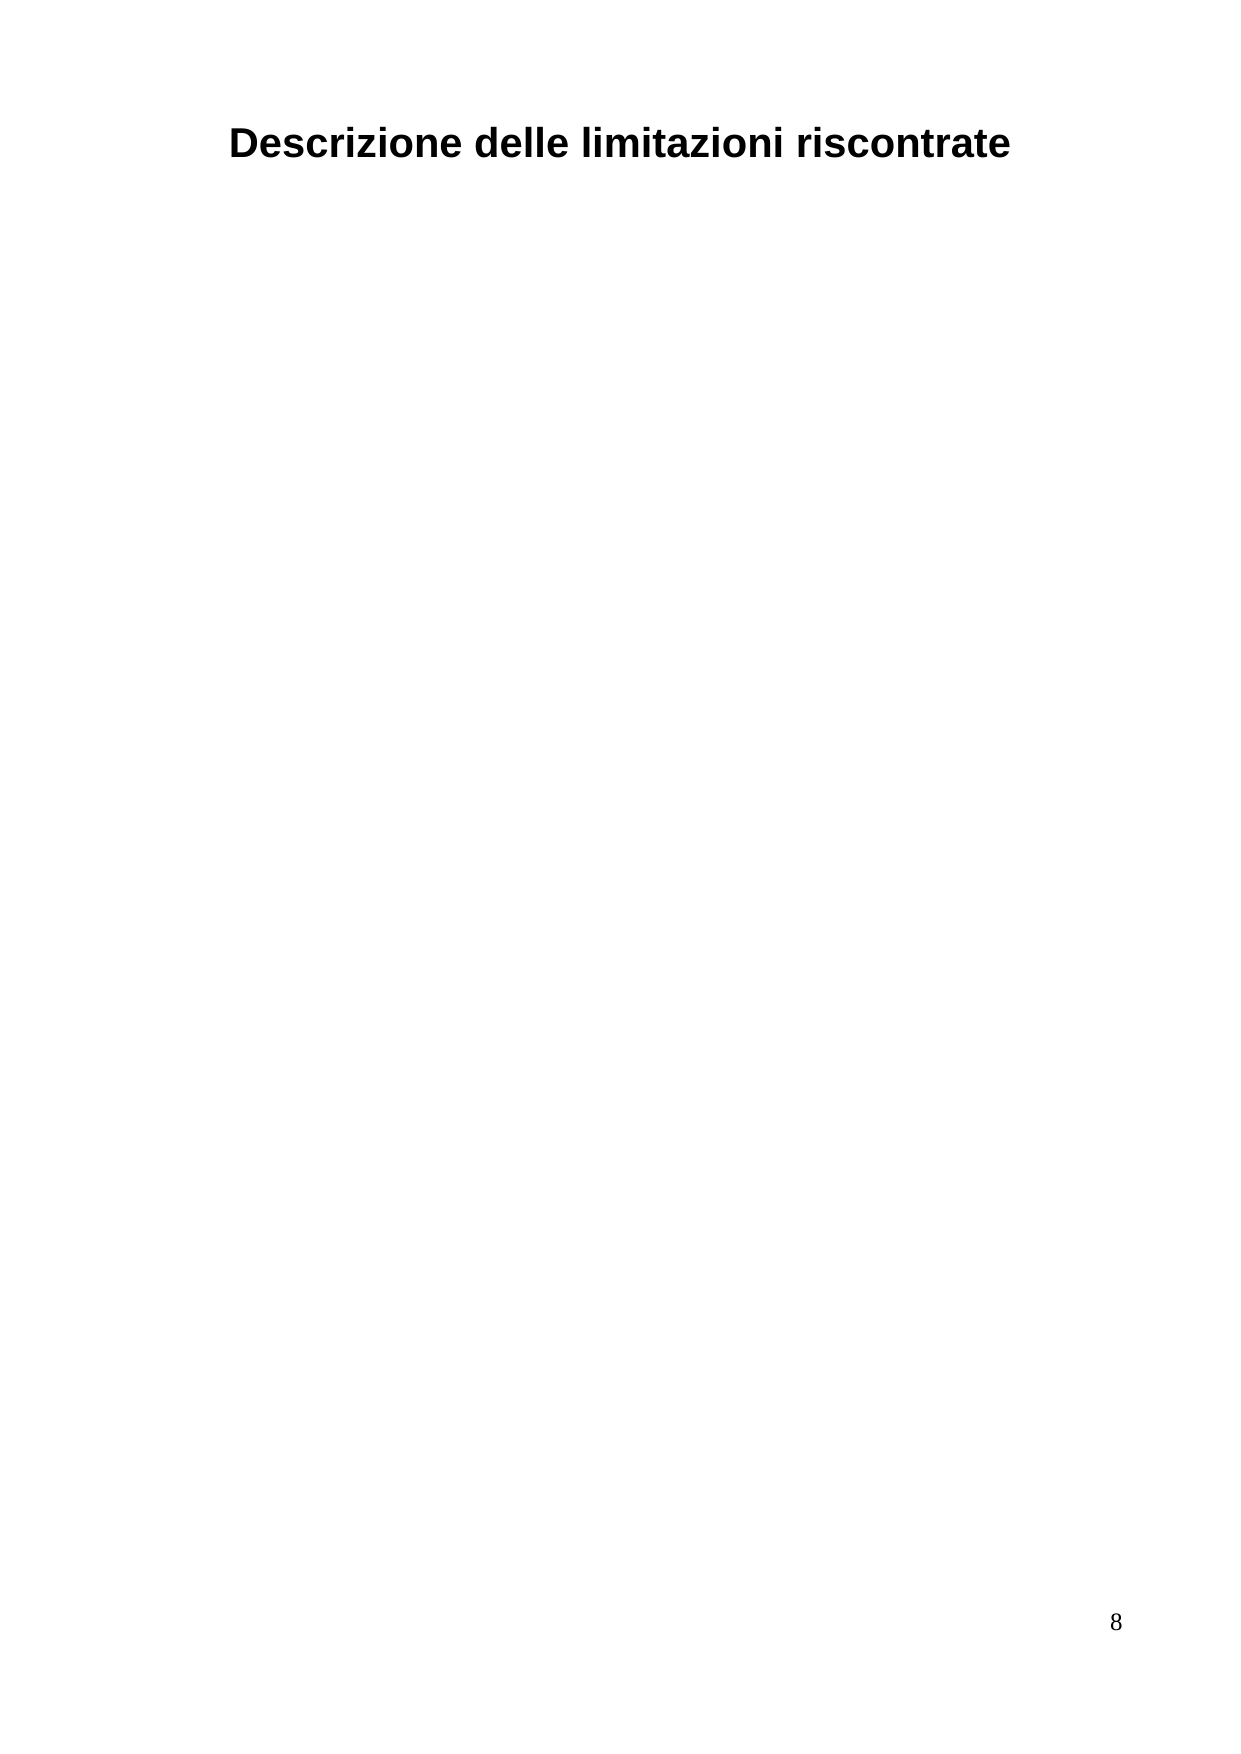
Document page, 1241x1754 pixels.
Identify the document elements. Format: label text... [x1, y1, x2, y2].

subtitle Descrizione delle limitazioni riscontrate [118, 118, 1122, 166]
